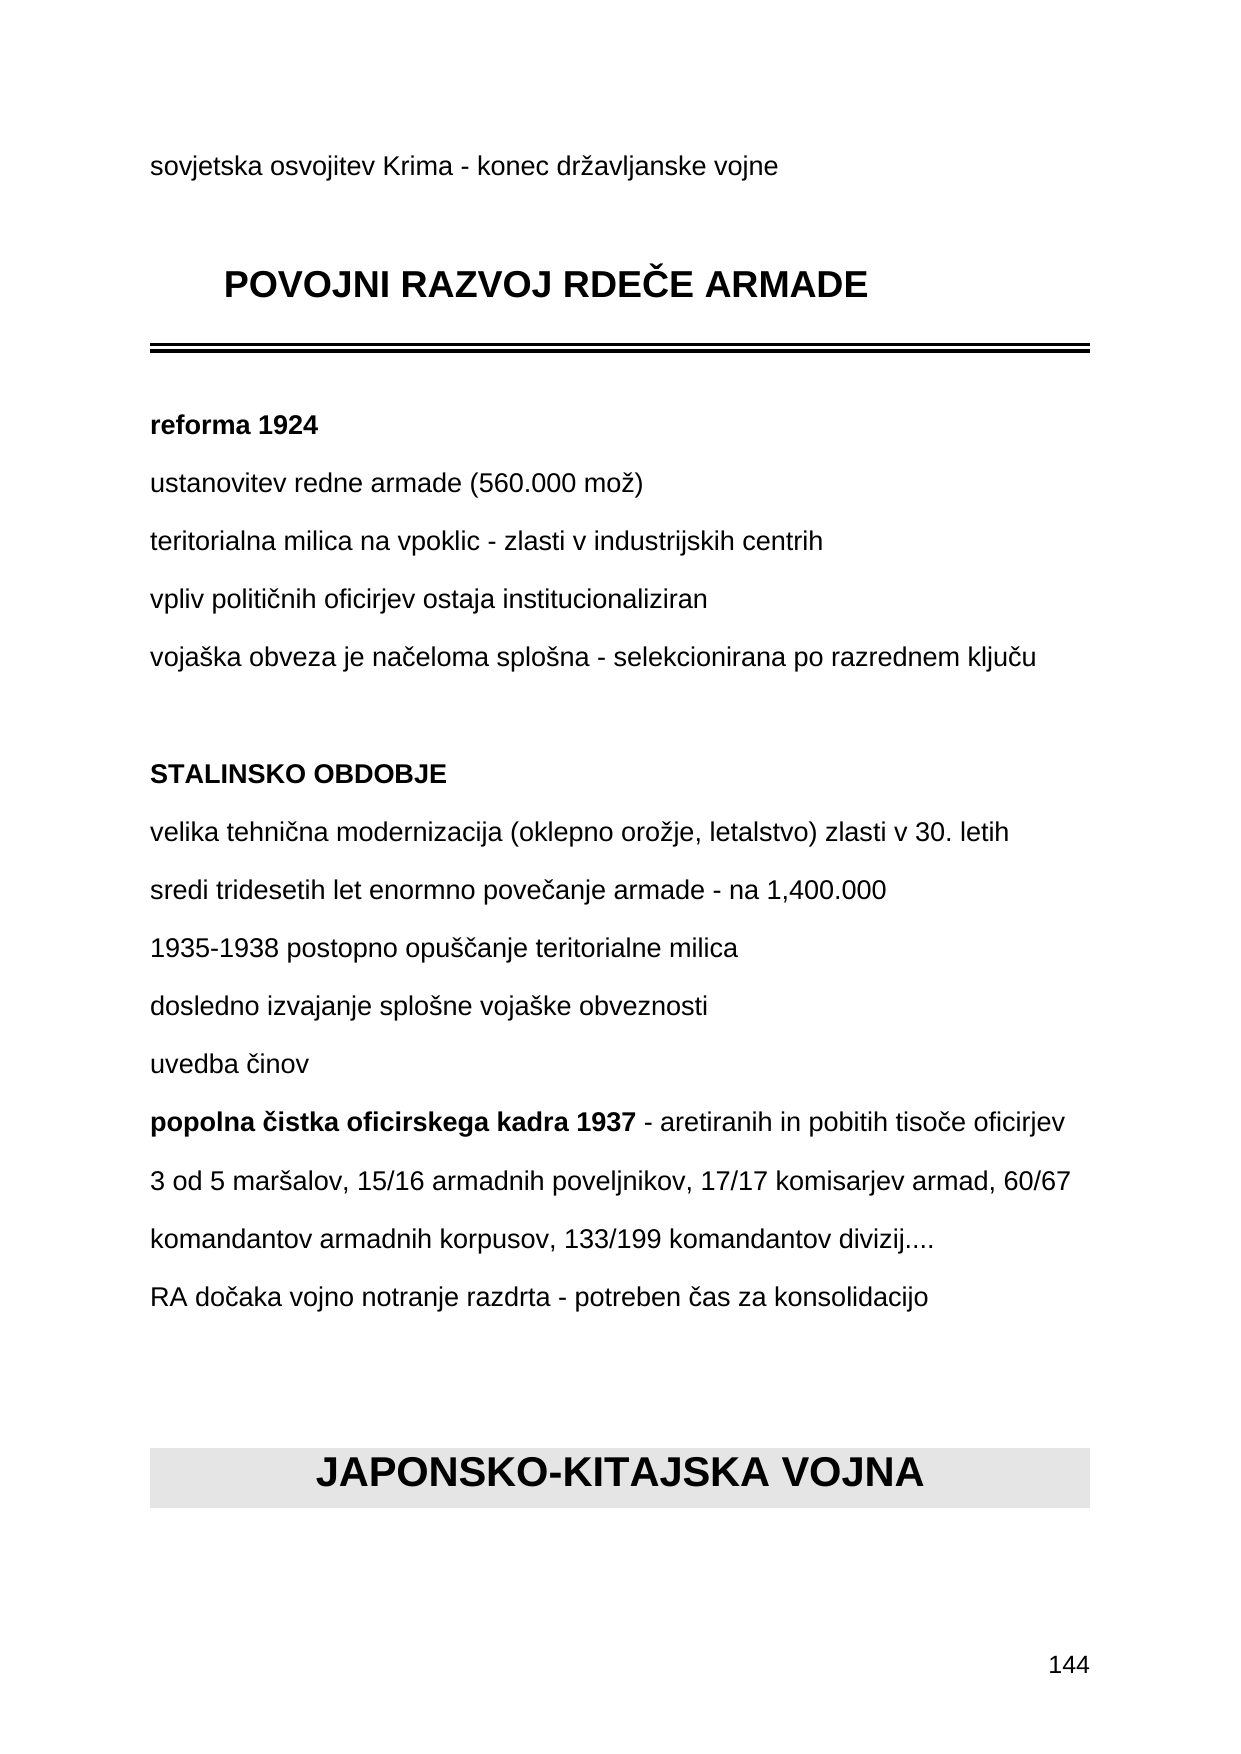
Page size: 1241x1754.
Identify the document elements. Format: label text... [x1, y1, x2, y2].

text ustanovitev redne armade (560.000 mož) [150, 467, 1090, 506]
text POVOJNI RAZVOJ RDEČE ARMADE [150, 262, 1090, 316]
text vojaška obveza je načeloma splošna - selekcionirana po razrednem ključu [150, 641, 1090, 680]
text dosledno izvajanje splošne vojaške obveznosti [150, 990, 1090, 1029]
text 1935-1938 postopno opuščanje teritorialne milica [150, 932, 1090, 971]
text sovjetska osvojitev Krima - konec državljanske vojne [150, 150, 1090, 189]
text velika tehnična modernizacija (oklepno orožje, letalstvo) zlasti v 30. letih [150, 816, 1090, 854]
text RA dočaka vojno notranje razdrta - potreben čas za konsolidacijo [150, 1281, 1090, 1319]
text teritorialna milica na vpoklic - zlasti v industrijskih centrih [150, 525, 1090, 564]
text popolna čistka oficirskega kadra 1937 - aretiranih in pobitih tisoče oficirjev [150, 1106, 1090, 1145]
text JAPONSKO-KITAJSKA VOJNA [150, 1448, 1090, 1508]
text vpliv političnih oficirjev ostaja institucionaliziran [150, 583, 1090, 622]
text uvedba činov [150, 1048, 1090, 1087]
text sredi tridesetih let enormno povečanje armade - na 1,400.000 [150, 874, 1090, 913]
text STALINSKO OBDOBJE [150, 758, 1090, 796]
text reforma 1924 [150, 397, 1090, 448]
text 3 od 5 maršalov, 15/16 armadnih poveljnikov, 17/17 komisarjev armad, 60/67 komandantov armadnih korpusov, 133/199 komandantov divizij.... [150, 1164, 1090, 1261]
